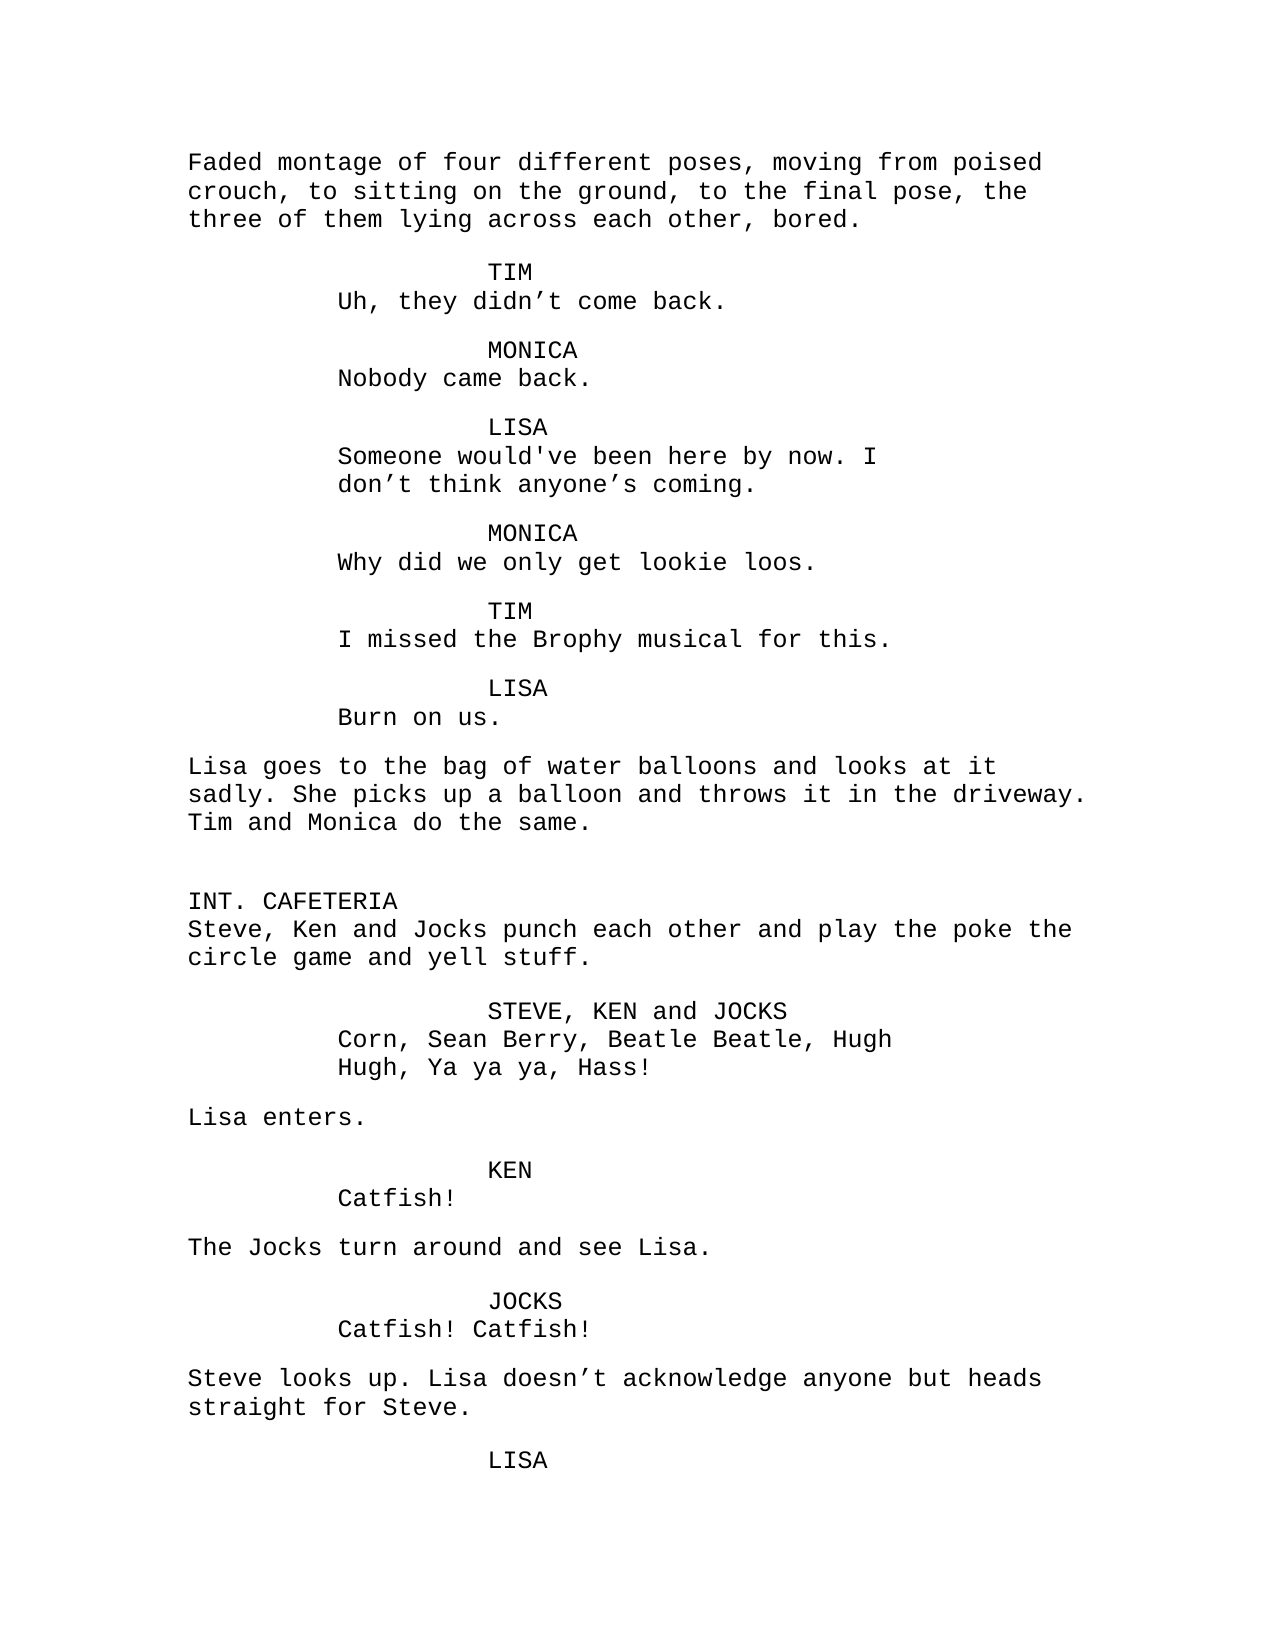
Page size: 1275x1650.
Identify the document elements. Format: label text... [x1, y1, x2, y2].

text Nobody came back. [337, 366, 937, 394]
text LISA [187, 1447, 1087, 1476]
text Lisa goes to the bag of water balloons and looks at it sadly. She picks up a balloon and throws it in the driveway. Tim and Monica do the same. [187, 753, 1087, 838]
text Catfish! Catfish! [337, 1317, 937, 1345]
text Burn on us. [337, 704, 937, 732]
text LISA [187, 415, 1087, 443]
text Faded montage of four different poses, moving from poised crouch, to sitting on the ground, to the final pose, the three of them lying across each other, bored. [187, 150, 1087, 235]
text TIM [187, 598, 1087, 627]
text I missed the Brophy musical for this. [337, 627, 937, 655]
text STEVE, KEN and JOCKS [187, 998, 1087, 1027]
text Catfish! [337, 1186, 937, 1214]
text LISA [187, 676, 1087, 704]
subtitle INT. CAFETERIA [187, 888, 1087, 917]
text Steve looks up. Lisa doesn’t acknowledge anyone but heads straight for Steve. [187, 1366, 1087, 1422]
text MONICA [187, 337, 1087, 366]
text Lisa enters. [187, 1104, 1087, 1132]
text TIM [187, 260, 1087, 288]
text KEN [187, 1157, 1087, 1186]
text Why did we only get lookie loos. [337, 549, 937, 577]
text Steve, Ken and Jocks punch each other and play the poke the circle game and yell stuff. [187, 917, 1087, 973]
text Uh, they didn’t come back. [337, 288, 937, 317]
text MONICA [187, 521, 1087, 549]
text Someone would've been here by now. I don’t think anyone’s coming. [337, 443, 937, 500]
text The Jocks turn around and see Lisa. [187, 1235, 1087, 1263]
text Corn, Sean Berry, Beatle Beatle, Hugh Hugh, Ya ya ya, Hass! [337, 1027, 937, 1083]
text JOCKS [187, 1288, 1087, 1317]
